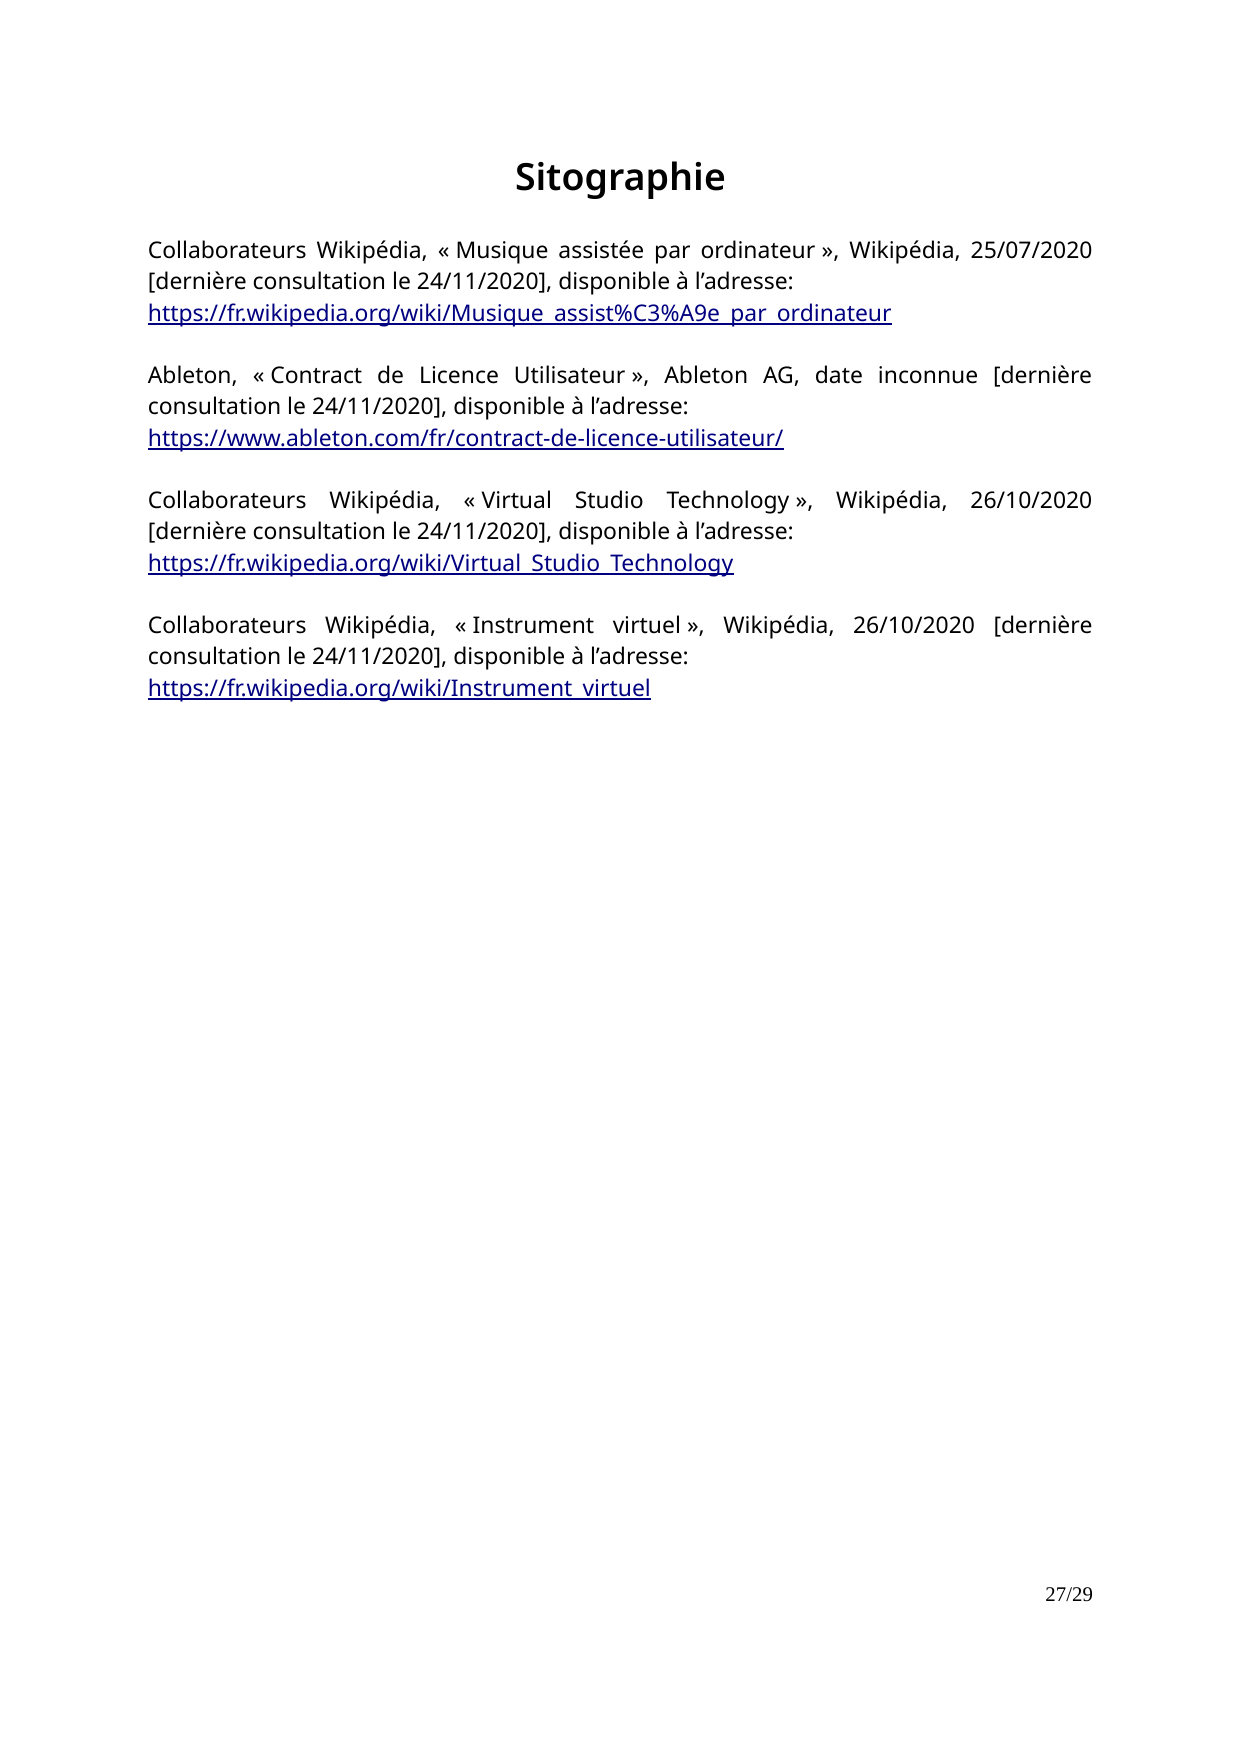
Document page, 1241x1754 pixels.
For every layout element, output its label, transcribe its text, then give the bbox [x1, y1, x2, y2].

text Collaborateurs Wikipédia, « Virtual Studio Technology », Wikipédia, 26/10/2020 [dernière consultation le 24/11/2020], disponible à l’adresse: https://fr.wikipedia.org/wiki/Virtual_Studio_Technology [148, 484, 1093, 578]
text Ableton, « Contract de Licence Utilisateur », Ableton AG, date inconnue [dernière consultation le 24/11/2020], disponible à l’adresse: https://www.ableton.com/fr/contract-de-licence-utilisateur/ [148, 359, 1093, 453]
subtitle Sitographie [148, 148, 1093, 204]
text Collaborateurs Wikipédia, « Instrument virtuel », Wikipédia, 26/10/2020 [dernière consultation le 24/11/2020], disponible à l’adresse: https://fr.wikipedia.org/wiki/Instrument_virtuel [148, 609, 1093, 703]
text Collaborateurs Wikipédia, « Musique assistée par ordinateur », Wikipédia, 25/07/2020 [dernière consultation le 24/11/2020], disponible à l’adresse: https://fr.wikipedia.org/wiki/Musique_assist%C3%A9e_par_ordinateur [148, 234, 1093, 328]
